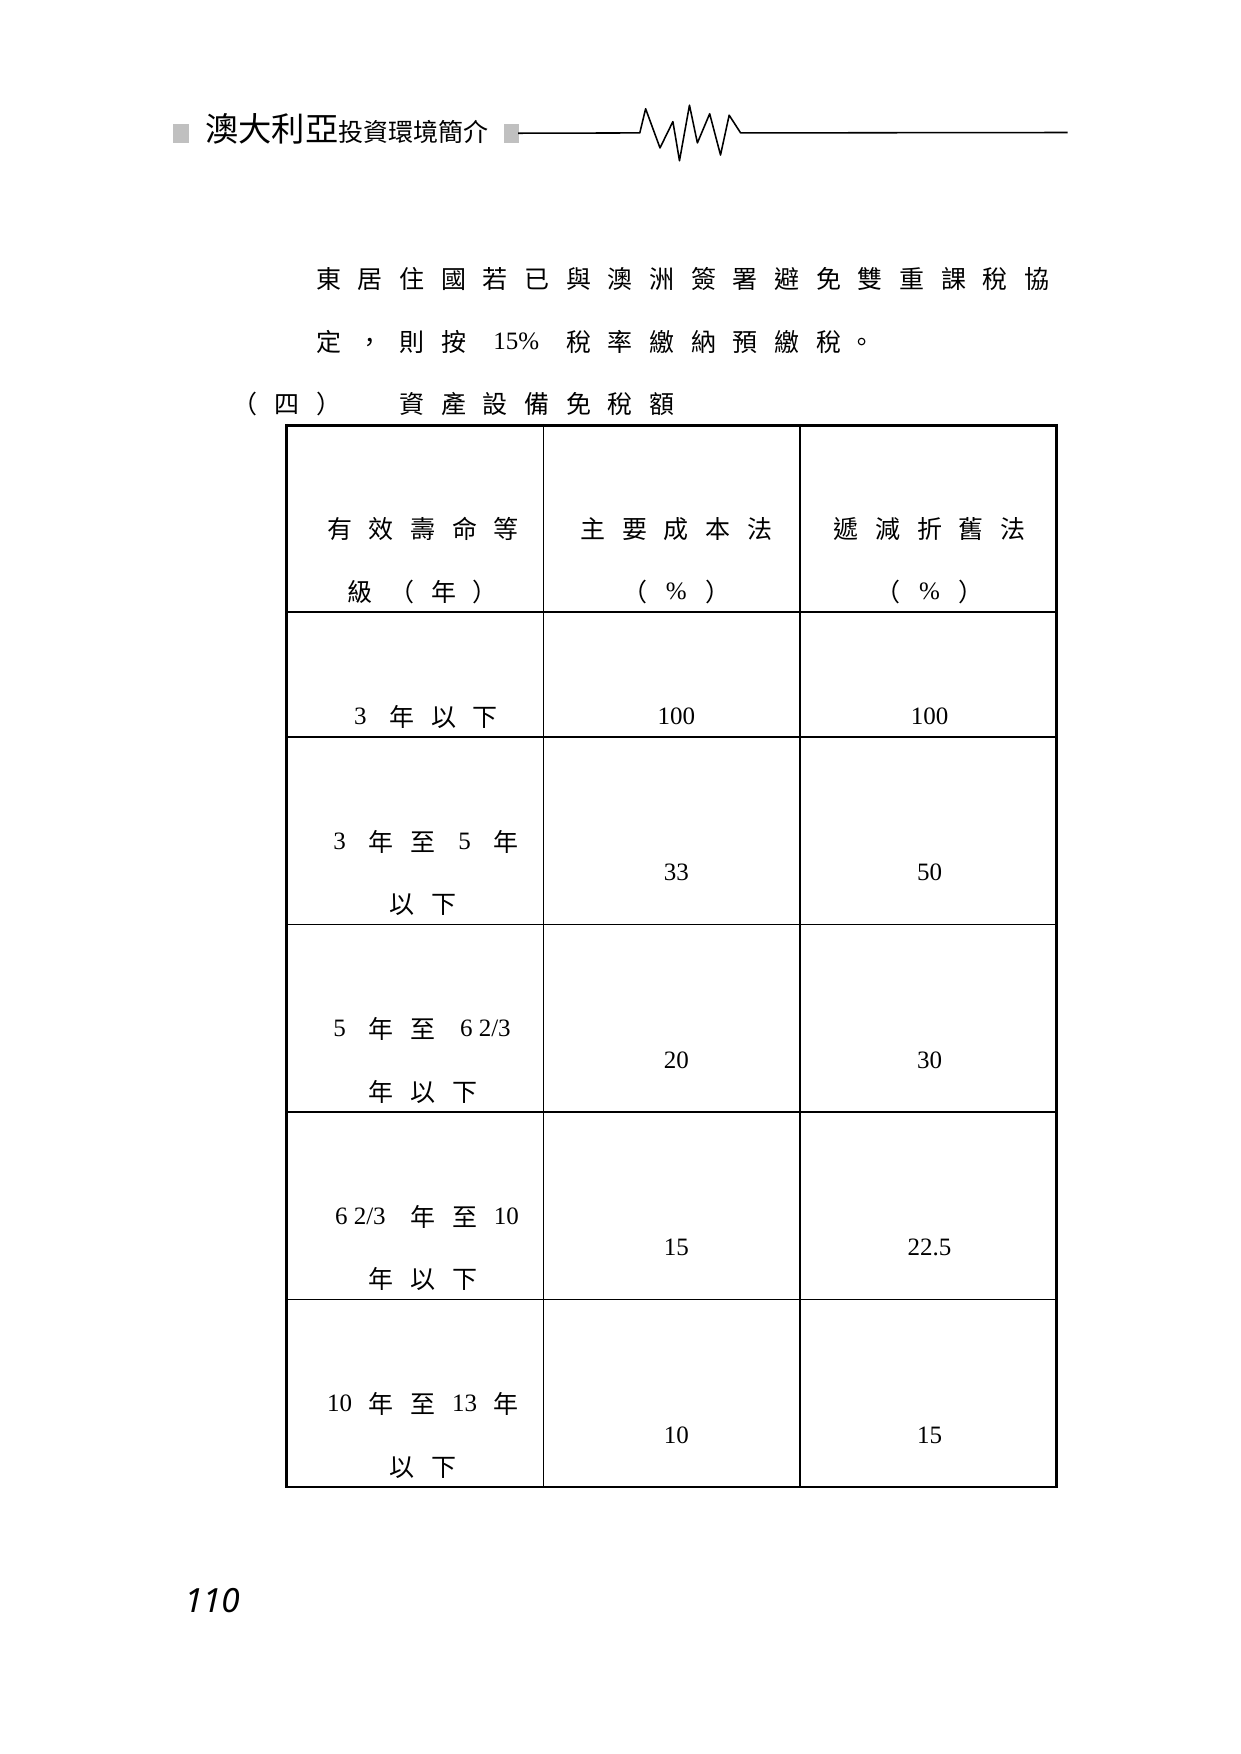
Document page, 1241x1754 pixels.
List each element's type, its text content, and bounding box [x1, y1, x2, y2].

table_cell 15 [544, 1113, 799, 1299]
table_header 主要成本法（%） [544, 427, 799, 611]
text 東居住國若已與澳洲簽署避免雙重課稅協定，則按15%稅率繳納預繳稅。 [281, 236, 1058, 361]
table_cell 30 [801, 925, 1055, 1111]
table_cell 100 [801, 613, 1055, 736]
table_cell 50 [801, 738, 1055, 924]
table_cell 22.5 [801, 1113, 1055, 1299]
table_cell 20 [544, 925, 799, 1111]
text （四） 資產設備免稅額 [207, 361, 1058, 424]
table_cell 3年以下 [288, 613, 543, 736]
table_cell 5年至6 2/3年以下 [288, 925, 543, 1111]
table_cell 100 [544, 613, 799, 736]
table_cell 15 [801, 1300, 1055, 1486]
table_header 遞減折舊法（%） [801, 427, 1055, 611]
table_cell 10 [544, 1300, 799, 1486]
table_cell 6 2/3年至10年以下 [288, 1113, 543, 1299]
table_header 有效壽命等級（年） [288, 427, 543, 611]
table_cell 3年至5年以下 [288, 738, 543, 924]
table_cell 33 [544, 738, 799, 924]
table_cell 10年至13年以下 [288, 1300, 543, 1486]
